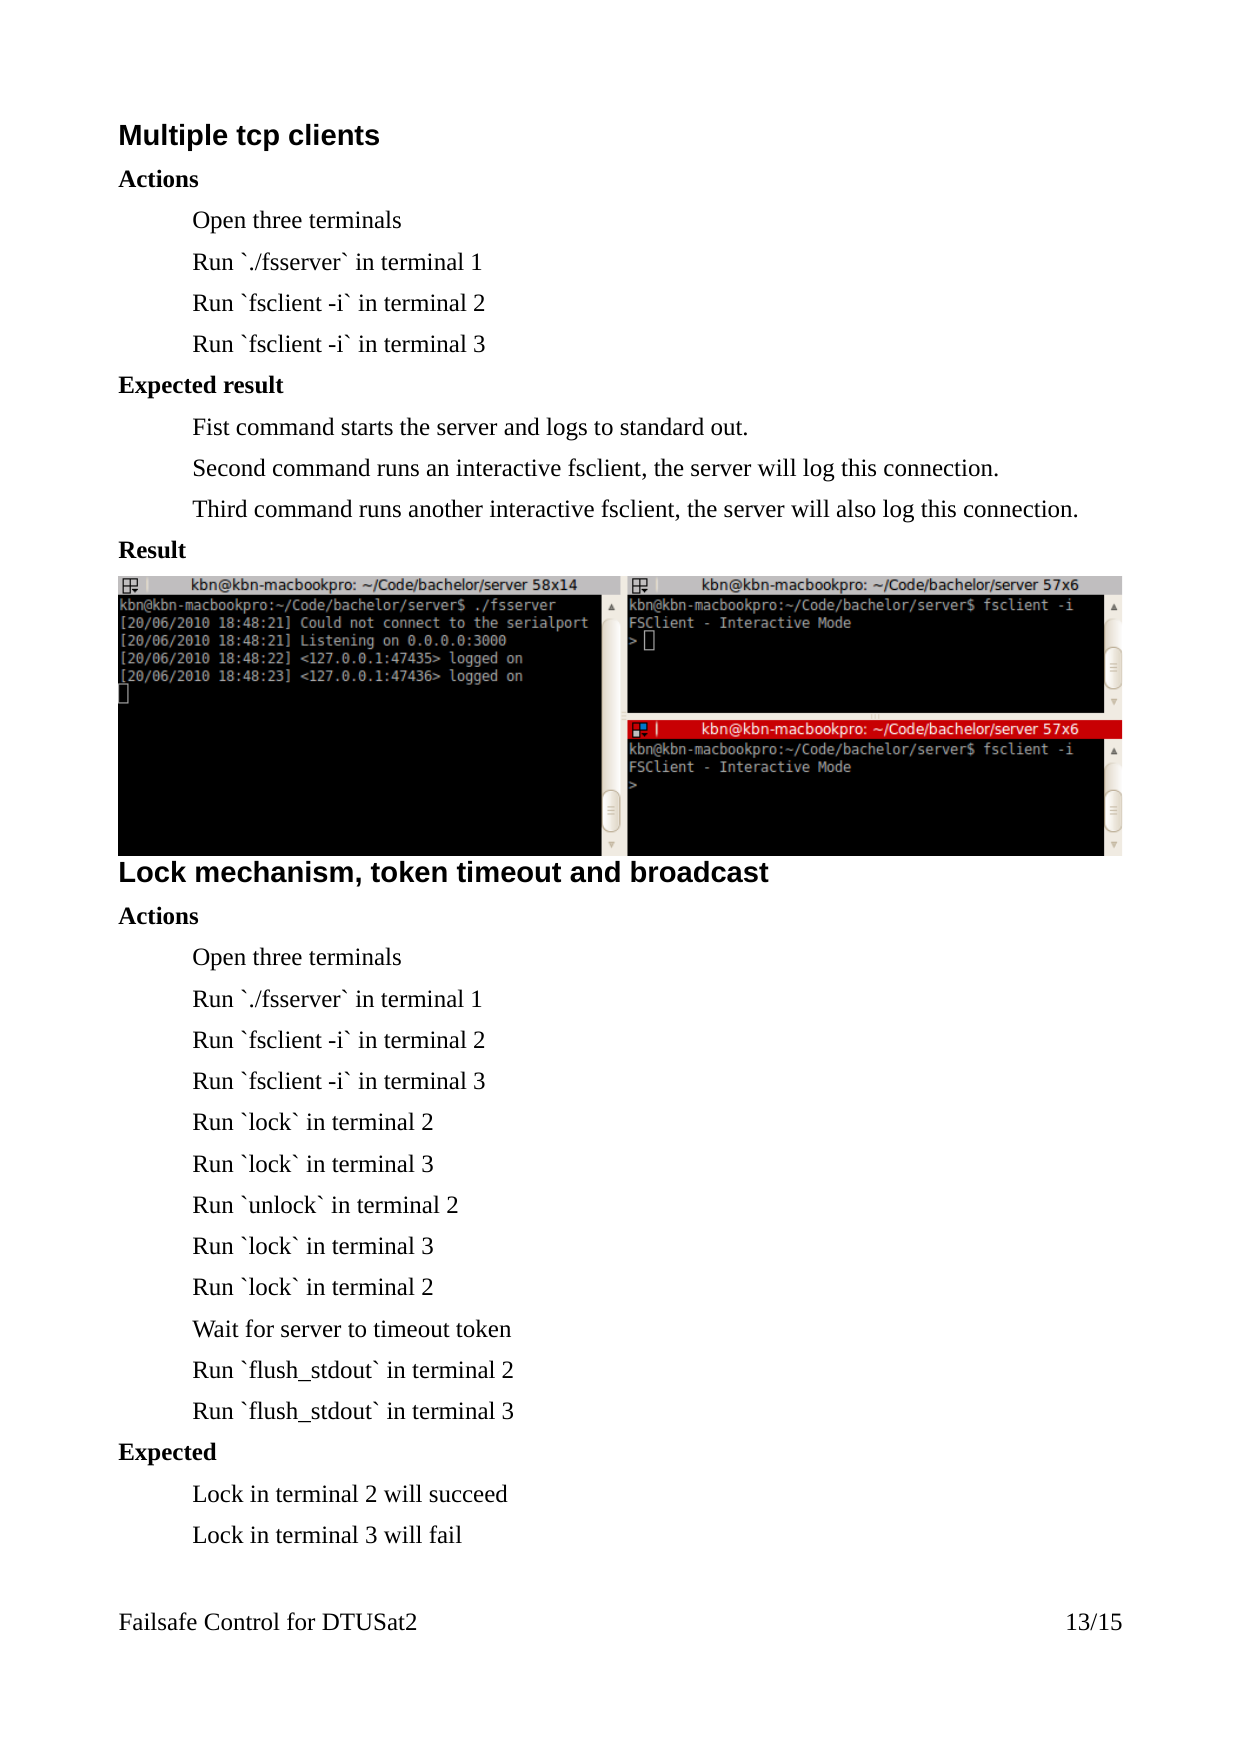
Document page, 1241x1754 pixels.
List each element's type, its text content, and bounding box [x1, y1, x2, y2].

text Actions [118, 164, 1122, 193]
text Run `fsclient -i` in terminal 2 [192, 1025, 1122, 1054]
text Actions [118, 901, 1122, 930]
text Lock in terminal 3 will fail [192, 1520, 1122, 1549]
text Expected [118, 1437, 1122, 1466]
subtitle Lock mechanism, token timeout and broadcast [118, 856, 1122, 889]
picture [118, 576, 1123, 856]
text Run `./fsserver` in terminal 1 [192, 984, 1122, 1012]
text Run `lock` in terminal 3 [192, 1149, 1122, 1177]
text Fist command starts the server and logs to standard out. [192, 412, 1122, 440]
text Open three terminals [192, 205, 1122, 234]
text Run `fsclient -i` in terminal 2 [192, 288, 1122, 317]
text Run `unlock` in terminal 2 [192, 1190, 1122, 1219]
text Run `flush_stdout` in terminal 3 [192, 1396, 1122, 1425]
text Result [118, 535, 1122, 564]
text Run `./fsserver` in terminal 1 [192, 247, 1122, 275]
text Run `lock` in terminal 2 [192, 1272, 1122, 1301]
text Open three terminals [192, 942, 1122, 971]
text Run `lock` in terminal 3 [192, 1231, 1122, 1260]
text Second command runs an interactive fsclient, the server will log this connection. [192, 453, 1122, 482]
subtitle Multiple tcp clients [118, 118, 1122, 152]
text Run `fsclient -i` in terminal 3 [192, 329, 1122, 358]
text Run `flush_stdout` in terminal 2 [192, 1355, 1122, 1384]
text Lock in terminal 2 will succeed [192, 1479, 1122, 1507]
text Run `fsclient -i` in terminal 3 [192, 1066, 1122, 1095]
text Expected result [118, 370, 1122, 399]
text Third command runs another interactive fsclient, the server will also log this connection. [192, 494, 1122, 523]
text Run `lock` in terminal 2 [192, 1107, 1122, 1136]
text Wait for server to timeout token [192, 1314, 1122, 1342]
